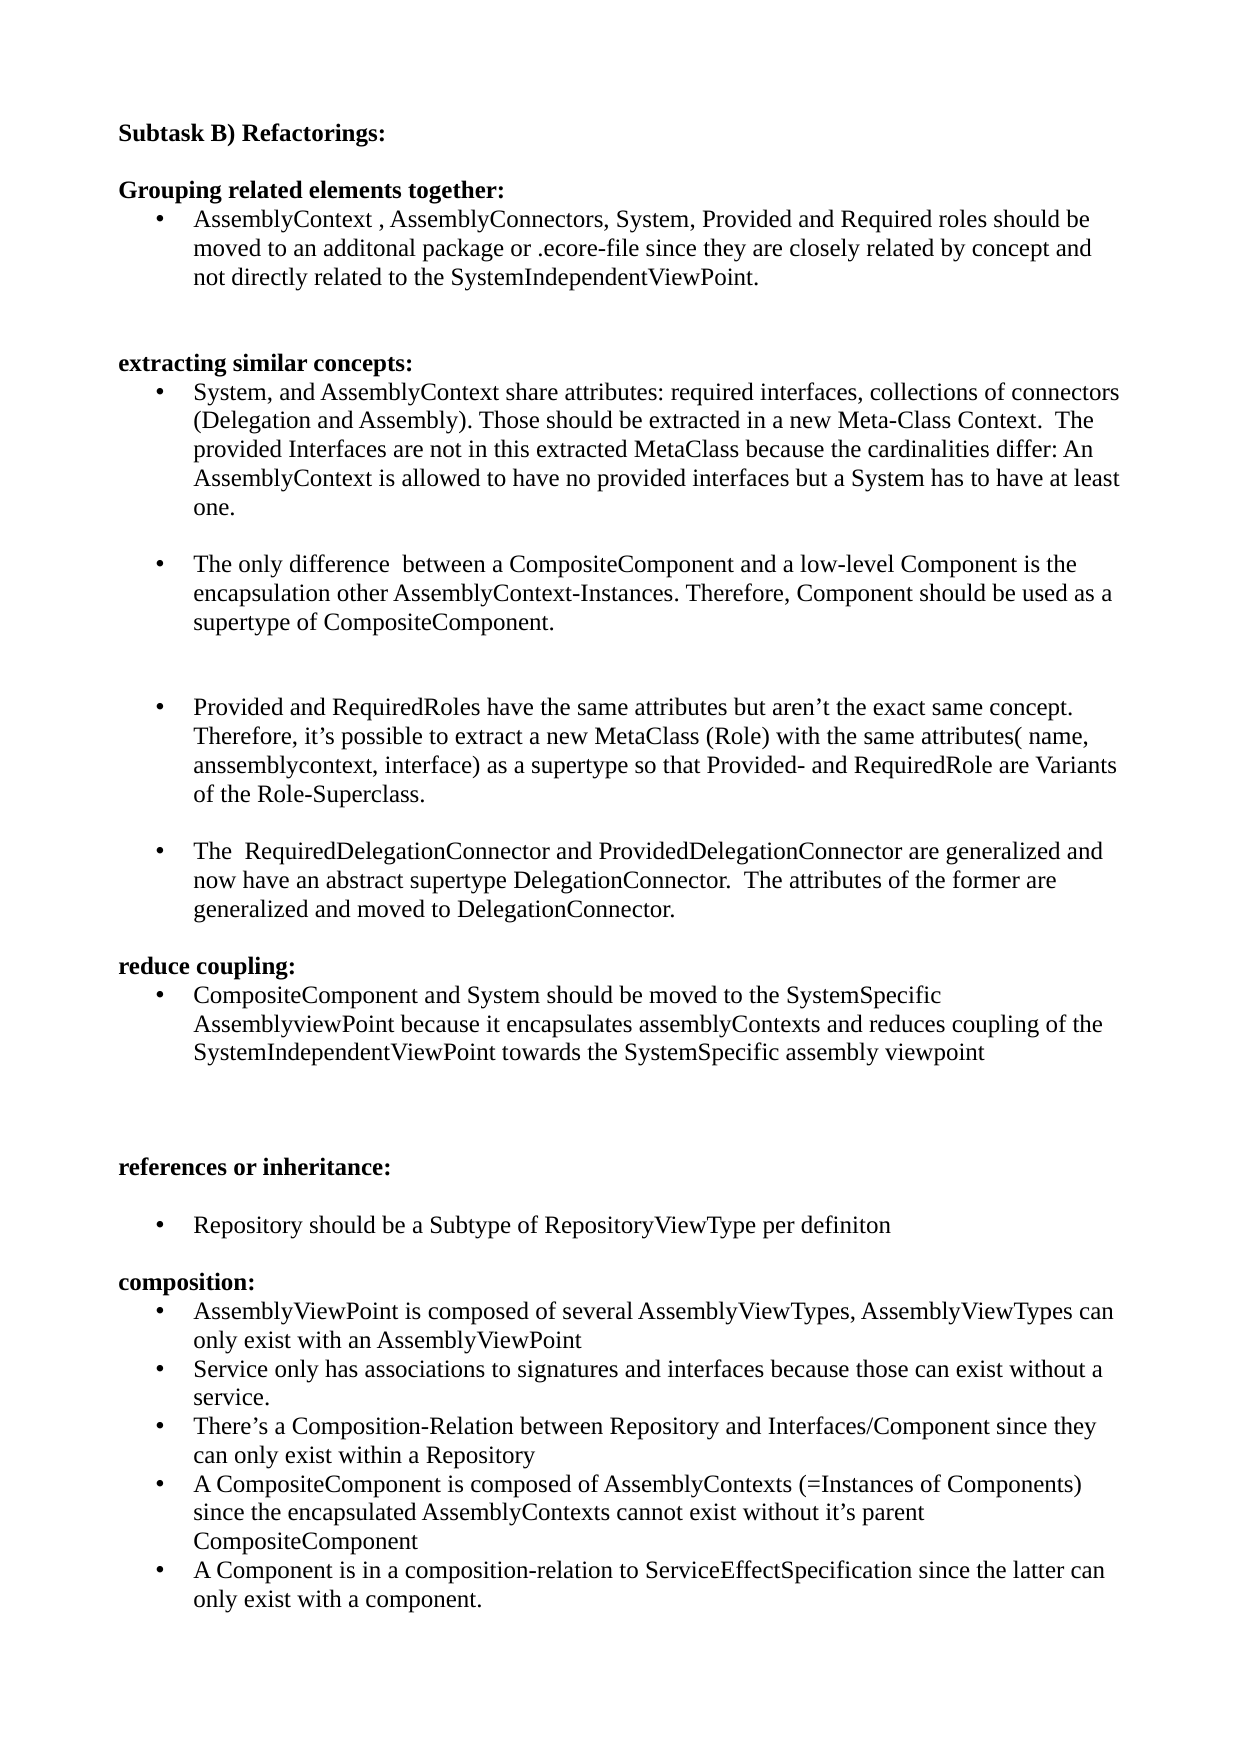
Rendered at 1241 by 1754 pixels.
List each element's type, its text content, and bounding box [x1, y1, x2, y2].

list Provided and RequiredRoles have the same attributes but aren’t the exact same concept. Therefore, it’s possible to extract a new MetaClass (Role) with the same attributes( name, anssemblycontext, interface) as a supertype so that Provided- and RequiredRole are Variants of the Role-Superclass. [156, 692, 1122, 807]
list The RequiredDelegationConnector and ProvidedDelegationConnector are generalized and now have an abstract supertype DelegationConnector. The attributes of the former are generalized and moved to DelegationConnector. [156, 836, 1122, 922]
list There’s a Composition-Relation between Repository and Interfaces/Component since they can only exist within a Repository [156, 1411, 1122, 1469]
list Repository should be a Subtype of RepositoryViewType per definiton [156, 1210, 1122, 1239]
list System, and AssemblyContext share attributes: required interfaces, collections of connectors (Delegation and Assembly). Those should be extracted in a new Meta-Class Context. The provided Interfaces are not in this extracted MetaClass because the cardinalities differ: An AssemblyContext is allowed to have no provided interfaces but a System has to have at least one. [156, 377, 1122, 521]
text Subtask B) Refactorings: [118, 118, 1122, 147]
text extracting similar concepts: [118, 348, 1122, 377]
text Grouping related elements together: [118, 176, 1122, 204]
list The only difference between a CompositeComponent and a low-level Component is the encapsulation other AssemblyContext-Instances. Therefore, Component should be used as a supertype of CompositeComponent. [156, 549, 1122, 636]
list A Component is in a composition-relation to ServiceEffectSpecification since the latter can only exist with a component. [156, 1555, 1122, 1612]
text reduce coupling: [118, 951, 1122, 980]
list CompositeComponent and System should be moved to the SystemSpecific AssemblyviewPoint because it encapsulates assemblyContexts and reduces coupling of the SystemIndependentViewPoint towards the SystemSpecific assembly viewpoint [156, 980, 1122, 1066]
text composition: [118, 1267, 1122, 1296]
list A CompositeComponent is composed of AssemblyContexts (=Instances of Components) since the encapsulated AssemblyContexts cannot exist without it’s parent CompositeComponent [156, 1469, 1122, 1555]
list AssemblyViewPoint is composed of several AssemblyViewTypes, AssemblyViewTypes can only exist with an AssemblyViewPoint [156, 1296, 1122, 1354]
text references or inheritance: [118, 1152, 1122, 1181]
list Service only has associations to signatures and interfaces because those can exist without a service. [156, 1354, 1122, 1411]
list AssemblyContext , AssemblyConnectors, System, Provided and Required roles should be moved to an additonal package or .ecore-file since they are closely related by concept and not directly related to the SystemIndependentViewPoint. [156, 204, 1122, 291]
